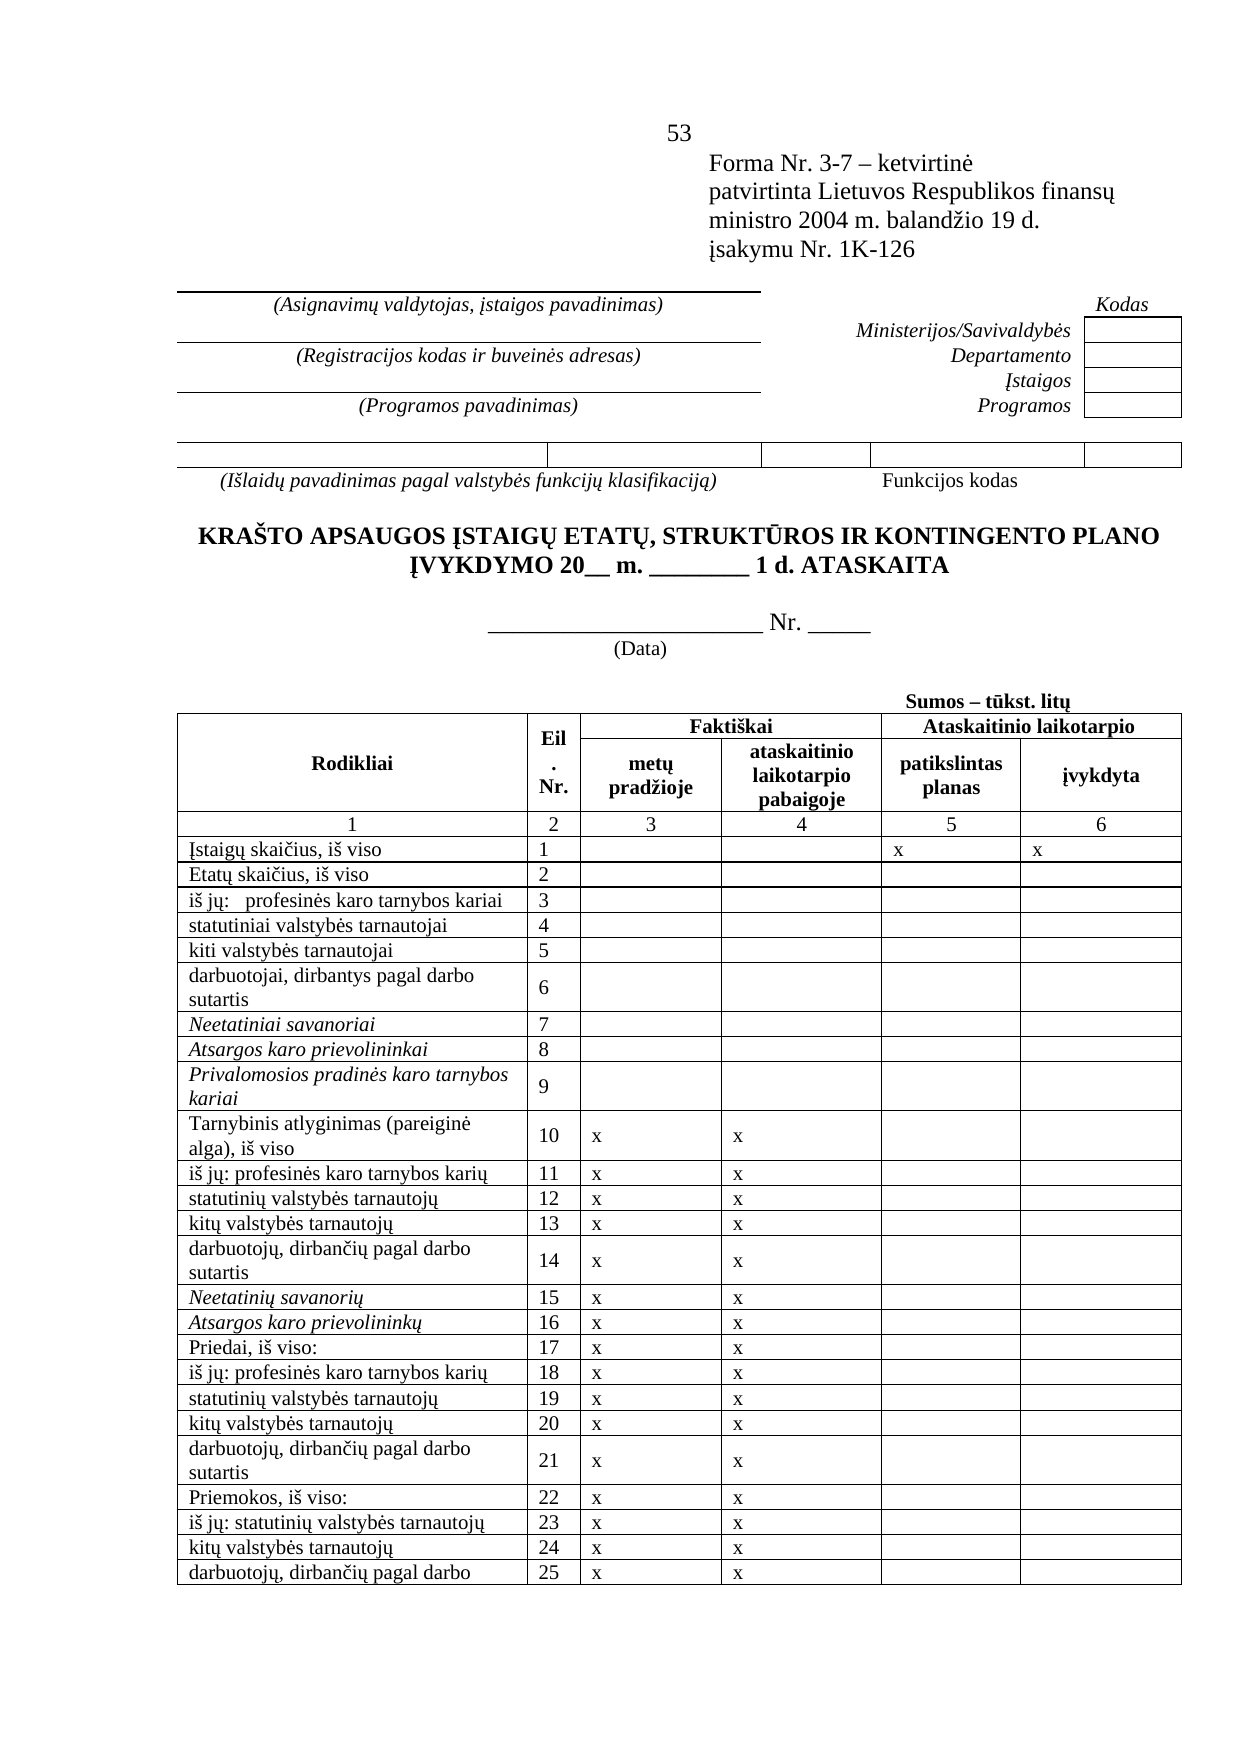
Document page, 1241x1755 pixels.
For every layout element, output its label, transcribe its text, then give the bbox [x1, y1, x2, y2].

table_cell statutinių valstybės tarnautojų [178, 1186, 527, 1210]
table_cell Ministerijos/Savivaldybės [761, 316, 1084, 342]
table_cell [882, 888, 1020, 912]
table_cell x [581, 1111, 721, 1159]
table_cell [177, 367, 353, 392]
table_cell 2 [528, 812, 580, 836]
table_cell [882, 1360, 1020, 1384]
table_cell [882, 1236, 1020, 1284]
table_cell 18 [528, 1360, 580, 1384]
table_cell [1021, 1211, 1181, 1235]
table_cell 20 [528, 1411, 580, 1434]
table_cell Priedai, iš viso: [178, 1335, 527, 1359]
table_cell darbuotojai, dirbantys pagal darbo sutartis [178, 963, 527, 1011]
table_cell kitų valstybės tarnautojų [178, 1211, 527, 1235]
table_cell [1021, 1236, 1181, 1284]
table_cell [1085, 393, 1181, 417]
table_cell [1021, 1285, 1181, 1309]
table_cell x [581, 1510, 721, 1534]
table_cell [722, 1012, 881, 1036]
table_cell [761, 367, 871, 392]
table_cell Neetatinių savanorių [178, 1285, 527, 1309]
table_cell 6 [528, 963, 580, 1011]
table_cell x [722, 1111, 881, 1159]
table_cell [722, 913, 881, 937]
table_cell [871, 417, 1084, 442]
table_cell x [722, 1211, 881, 1235]
table_cell 8 [528, 1037, 580, 1061]
table_cell [1021, 913, 1181, 937]
table_cell [882, 1411, 1020, 1434]
table_cell [761, 392, 871, 417]
table_cell Įstaigos [871, 367, 1084, 392]
text Forma Nr. 3-7 – ketvirtinė [177, 148, 1181, 176]
table_cell [882, 1535, 1020, 1559]
table_cell Priemokos, iš viso: [178, 1485, 527, 1509]
table_cell [548, 417, 761, 442]
text ______________________ Nr. _____ [177, 607, 1181, 636]
table_cell [1085, 443, 1181, 467]
table_cell Rodikliai [178, 714, 527, 811]
table_cell [177, 417, 353, 442]
table_cell x [882, 837, 1020, 861]
table_cell 4 [528, 913, 580, 937]
text įsakymu Nr. 1K-126 [177, 234, 1181, 263]
table_cell iš jų: profesinės karo tarnybos karių [178, 1161, 527, 1184]
table_cell [761, 468, 871, 492]
table_header [775, 689, 894, 713]
table_cell [1021, 1012, 1181, 1036]
table_cell x [581, 1186, 721, 1210]
table_cell [882, 913, 1020, 937]
table_cell [1085, 343, 1181, 367]
table_cell [882, 1062, 1020, 1110]
table_cell [1085, 318, 1181, 342]
table_cell [882, 1037, 1020, 1061]
table_cell x [581, 1560, 721, 1584]
table_cell [1021, 863, 1181, 886]
table_cell [882, 963, 1020, 1011]
table_cell [882, 1161, 1020, 1184]
table_cell x [581, 1535, 721, 1559]
table_cell [581, 913, 721, 937]
table_header [588, 689, 649, 713]
table_cell [762, 443, 870, 467]
table_cell [1021, 1436, 1181, 1484]
table_cell x [722, 1236, 881, 1284]
table_cell 14 [528, 1236, 580, 1284]
table_cell [882, 1310, 1020, 1334]
table_cell kitų valstybės tarnautojų [178, 1411, 527, 1434]
table_cell Etatų skaičius, iš viso [178, 863, 527, 886]
table_cell 12 [528, 1186, 580, 1210]
table_cell Departamento [871, 342, 1084, 367]
table_cell [548, 316, 761, 342]
table_cell [882, 1111, 1020, 1159]
table_cell [722, 837, 881, 861]
table_cell x [722, 1385, 881, 1409]
table_header [177, 689, 587, 713]
table_cell [882, 1211, 1020, 1235]
table_cell statutiniai valstybės tarnautojai [178, 913, 527, 937]
table_header [871, 291, 1084, 316]
table_cell Ataskaitinio laikotarpio [882, 714, 1181, 738]
table_cell patikslintas planas [882, 739, 1020, 811]
table_cell x [581, 1211, 721, 1235]
table_cell darbuotojų, dirbančių pagal darbo sutartis [178, 1436, 527, 1484]
table_cell [353, 443, 547, 467]
table_cell Įstaigų skaičius, iš viso [178, 837, 527, 861]
table_cell x [581, 1285, 721, 1309]
table_cell darbuotojų, dirbančių pagal darbo sutartis [178, 1236, 527, 1284]
table_cell x [581, 1436, 721, 1484]
table_cell kiti valstybės tarnautojai [178, 938, 527, 962]
table_cell x [1021, 837, 1181, 861]
table_cell 11 [528, 1161, 580, 1184]
table_cell [722, 863, 881, 886]
table_cell [353, 417, 548, 442]
table_cell x [581, 1485, 721, 1509]
table_cell [1021, 1385, 1181, 1409]
table_cell [882, 1560, 1020, 1584]
table_header [761, 291, 871, 316]
table_cell [882, 1510, 1020, 1534]
table_cell [882, 863, 1020, 886]
table_cell x [722, 1186, 881, 1210]
table_cell [1084, 468, 1181, 492]
table_cell 10 [528, 1111, 580, 1159]
table_cell [1021, 1062, 1181, 1110]
table_header Sumos – tūkst. litų [894, 689, 1181, 713]
table_cell 4 [722, 812, 881, 836]
table_cell iš jų: profesinės karo tarnybos karių [178, 1360, 527, 1384]
table_cell iš jų: statutinių valstybės tarnautojų [178, 1510, 527, 1534]
table_cell Neetatiniai savanoriai [178, 1012, 527, 1036]
table_cell [1021, 1510, 1181, 1534]
table_cell x [722, 1510, 881, 1534]
table_cell [1021, 1360, 1181, 1384]
text patvirtinta Lietuvos Respublikos finansų [177, 176, 1181, 205]
table_cell x [722, 1411, 881, 1434]
table_cell [581, 1062, 721, 1110]
table_cell [722, 888, 881, 912]
table_cell [1021, 1111, 1181, 1159]
table_cell [581, 938, 721, 962]
table_cell (Registracijos kodas ir buveinės adresas) [177, 343, 761, 367]
table_cell [1021, 1310, 1181, 1334]
table_cell x [581, 1360, 721, 1384]
table_cell 15 [528, 1285, 580, 1309]
table_cell Faktiškai [581, 714, 881, 738]
table_cell [1021, 888, 1181, 912]
table_cell [1021, 1411, 1181, 1434]
table_cell 21 [528, 1436, 580, 1484]
table_cell Atsargos karo prievolininkų [178, 1310, 527, 1334]
table_cell Funkcijos kodas [871, 468, 1084, 492]
table_cell x [722, 1335, 881, 1359]
table_cell 5 [528, 938, 580, 962]
table_cell 25 [528, 1560, 580, 1584]
table_cell x [722, 1360, 881, 1384]
table_cell x [722, 1560, 881, 1584]
table_cell [581, 837, 721, 861]
table_cell x [722, 1310, 881, 1334]
table_cell [882, 1012, 1020, 1036]
table_cell [548, 367, 761, 392]
table_cell [1021, 1161, 1181, 1184]
table_cell [581, 1012, 721, 1036]
table_cell [882, 1385, 1020, 1409]
table_cell [1084, 418, 1181, 442]
table_cell 7 [528, 1012, 580, 1036]
table_cell x [581, 1310, 721, 1334]
table_cell x [581, 1411, 721, 1434]
table_cell (Išlaidų pavadinimas pagal valstybės funkcijų klasifikaciją) [177, 468, 761, 492]
table_cell 17 [528, 1335, 580, 1359]
table_cell 3 [581, 812, 721, 836]
table_cell [882, 1285, 1020, 1309]
table_cell [761, 417, 871, 442]
table_cell 3 [528, 888, 580, 912]
table_cell x [722, 1535, 881, 1559]
table_cell [581, 963, 721, 1011]
table_cell [761, 342, 871, 367]
table_cell [1021, 1037, 1181, 1061]
table_cell 1 [528, 837, 580, 861]
table_cell [882, 1485, 1020, 1509]
table_cell [1021, 1560, 1181, 1584]
table_cell [1021, 1186, 1181, 1210]
table_cell Privalomosios pradinės karo tarnybos kariai [178, 1062, 527, 1110]
table_cell [581, 863, 721, 886]
table_cell [882, 938, 1020, 962]
table_cell Atsargos karo prievolininkai [178, 1037, 527, 1061]
table_cell x [581, 1335, 721, 1359]
table_cell [353, 367, 548, 392]
table_cell 22 [528, 1485, 580, 1509]
table_cell 24 [528, 1535, 580, 1559]
table_cell [1021, 1485, 1181, 1509]
table_cell x [581, 1236, 721, 1284]
table_cell [1021, 1535, 1181, 1559]
table_cell [882, 1335, 1020, 1359]
table_header (Asignavimų valdytojas, įstaigos pavadinimas) [177, 293, 761, 316]
table_cell statutinių valstybės tarnautojų [178, 1385, 527, 1409]
table_cell [1021, 963, 1181, 1011]
table_cell [722, 938, 881, 962]
table_cell x [722, 1485, 881, 1509]
table_cell [1085, 368, 1181, 392]
table_cell iš jų: profesinės karo tarnybos kariai [178, 888, 527, 912]
table_cell [722, 1037, 881, 1061]
table_cell [882, 1186, 1020, 1210]
table_cell 23 [528, 1510, 580, 1534]
table_header [649, 689, 775, 713]
table_cell x [722, 1436, 881, 1484]
table_cell [722, 1062, 881, 1110]
table_cell [871, 443, 1084, 467]
table_cell 1 [178, 812, 527, 836]
table_cell įvykdyta [1021, 739, 1181, 811]
table_cell x [722, 1161, 881, 1184]
table_cell 13 [528, 1211, 580, 1235]
table_cell [177, 443, 353, 467]
table_cell [581, 888, 721, 912]
table_cell x [581, 1385, 721, 1409]
table_cell Programos [871, 392, 1084, 417]
table_cell darbuotojų, dirbančių pagal darbo [178, 1560, 527, 1584]
table_cell x [722, 1285, 881, 1309]
table_cell [1021, 938, 1181, 962]
table_cell Tarnybinis atlyginimas (pareiginė alga), iš viso [178, 1111, 527, 1159]
table_cell kitų valstybės tarnautojų [178, 1535, 527, 1559]
table_cell [1021, 1335, 1181, 1359]
table_cell [581, 1037, 721, 1061]
table_cell Eil. Nr. [528, 714, 580, 811]
table_cell ataskaitinio laikotarpio pabaigoje [722, 739, 881, 811]
table_cell metų pradžioje [581, 739, 721, 811]
table_cell 19 [528, 1385, 580, 1409]
table_cell [722, 963, 881, 1011]
text (Data) [177, 636, 1181, 660]
table_cell 6 [1021, 812, 1181, 836]
text ministro 2004 m. balandžio 19 d. [177, 205, 1181, 234]
table_cell [353, 316, 548, 342]
table_cell [548, 443, 761, 467]
table_cell x [581, 1161, 721, 1184]
table_cell [882, 1436, 1020, 1484]
table_cell [177, 316, 353, 342]
table_cell (Programos pavadinimas) [177, 393, 761, 417]
table_cell 9 [528, 1062, 580, 1110]
table_cell 16 [528, 1310, 580, 1334]
table_cell 2 [528, 863, 580, 886]
table_cell 5 [882, 812, 1020, 836]
text KRAŠTO APSAUGOS ĮSTAIGŲ ETATŲ, STRUKTŪROS IR KONTINGENTO PLANO ĮVYKDYMO 20__ m. ________ 1 d. ATASKAITA [177, 521, 1181, 578]
table_header Kodas [1084, 291, 1181, 316]
